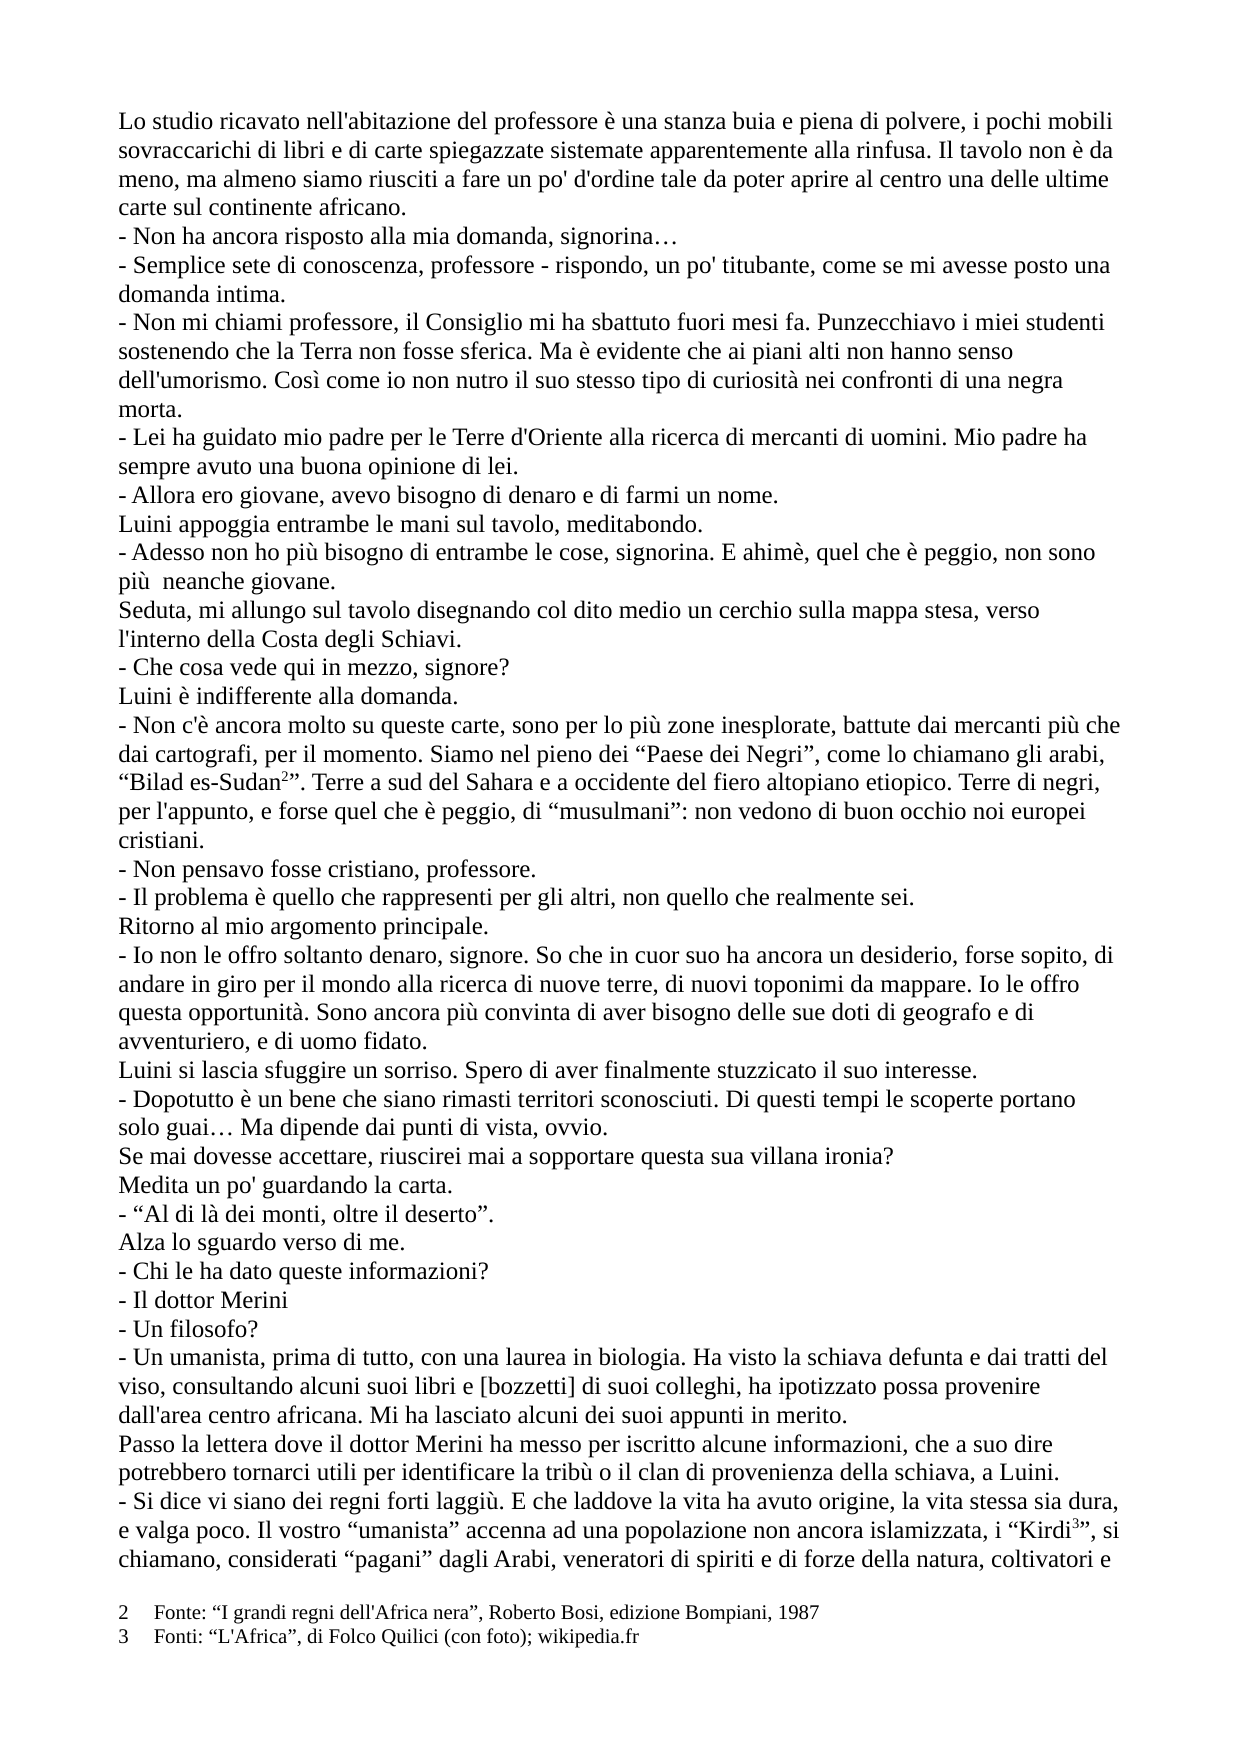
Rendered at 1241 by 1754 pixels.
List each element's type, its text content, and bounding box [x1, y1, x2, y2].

text Medita un po' guardando la carta. [118, 1170, 1122, 1199]
text Fonte: “I grandi regni dell'Africa nera”, Roberto Bosi, edizione Bompiani, 1987 [118, 1599, 1122, 1624]
text - Il dottor Merini [118, 1285, 1122, 1314]
text Se mai dovesse accettare, riuscirei mai a sopportare questa sua villana ironia? [118, 1141, 1122, 1170]
text Alza lo sguardo verso di me. [118, 1227, 1122, 1256]
text Fonti: “L'Africa”, di Folco Quilici (con foto); wikipedia.fr [118, 1624, 1122, 1648]
text - Non mi chiami professore, il Consiglio mi ha sbattuto fuori mesi fa. Punzecchiavo i miei studenti sostenendo che la Terra non fosse sferica. Ma è evidente che ai piani alti non hanno senso dell'umorismo. Così come io non nutro il suo stesso tipo di curiosità nei confronti di una negra morta. [118, 307, 1122, 422]
text - Il problema è quello che rappresenti per gli altri, non quello che realmente sei. [118, 882, 1122, 911]
text - Chi le ha dato queste informazioni? [118, 1256, 1122, 1285]
text - Adesso non ho più bisogno di entrambe le cose, signorina. E ahimè, quel che è peggio, non sono più neanche giovane. [118, 537, 1122, 595]
text - “Al di là dei monti, oltre il deserto”. [118, 1199, 1122, 1227]
text - Si dice vi siano dei regni forti laggiù. E che laddove la vita ha avuto origine, la vita stessa sia dura, e valga poco. Il vostro “umanista” accenna ad una popolazione non ancora islamizzata, i “Kirdi”, si chiamano, considerati “pagani” dagli Arabi, veneratori di spiriti e di forze della natura, coltivatori e [118, 1486, 1122, 1572]
text Seduta, mi allungo sul tavolo disegnando col dito medio un cerchio sulla mappa stesa, verso l'interno della Costa degli Schiavi. [118, 595, 1122, 652]
text - Un filosofo? [118, 1314, 1122, 1342]
text Passo la lettera dove il dottor Merini ha messo per iscritto alcune informazioni, che a suo dire potrebbero tornarci utili per identificare la tribù o il clan di provenienza della schiava, a Luini. [118, 1429, 1122, 1486]
text - Un umanista, prima di tutto, con una laurea in biologia. Ha visto la schiava defunta e dai tratti del viso, consultando alcuni suoi libri e [bozzetti] di suoi colleghi, ha ipotizzato possa provenire dall'area centro africana. Mi ha lasciato alcuni dei suoi appunti in merito. [118, 1342, 1122, 1429]
text - Dopotutto è un bene che siano rimasti territori sconosciuti. Di questi tempi le scoperte portano solo guai… Ma dipende dai punti di vista, ovvio. [118, 1084, 1122, 1141]
text Luini si lascia sfuggire un sorriso. Spero di aver finalmente stuzzicato il suo interesse. [118, 1055, 1122, 1084]
text - Non c'è ancora molto su queste carte, sono per lo più zone inesplorate, battute dai mercanti più che dai cartografi, per il momento. Siamo nel pieno dei “Paese dei Negri”, come lo chiamano gli arabi, “Bilad es-Sudan”. Terre a sud del Sahara e a occidente del fiero altopiano etiopico. Terre di negri, per l'appunto, e forse quel che è peggio, di “musulmani”: non vedono di buon occhio noi europei cristiani. [118, 710, 1122, 854]
text - Allora ero giovane, avevo bisogno di denaro e di farmi un nome. [118, 480, 1122, 509]
text Lo studio ricavato nell'abitazione del professore è una stanza buia e piena di polvere, i pochi mobili sovraccarichi di libri e di carte spiegazzate sistemate apparentemente alla rinfusa. Il tavolo non è da meno, ma almeno siamo riusciti a fare un po' d'ordine tale da poter aprire al centro una delle ultime carte sul continente africano. [118, 106, 1122, 221]
text - Semplice sete di conoscenza, professore - rispondo, un po' titubante, come se mi avesse posto una domanda intima. [118, 250, 1122, 307]
text Luini è indifferente alla domanda. [118, 681, 1122, 710]
text - Che cosa vede qui in mezzo, signore? [118, 652, 1122, 681]
text Luini appoggia entrambe le mani sul tavolo, meditabondo. [118, 509, 1122, 537]
text - Non pensavo fosse cristiano, professore. [118, 854, 1122, 882]
text Ritorno al mio argomento principale. [118, 911, 1122, 940]
text - Lei ha guidato mio padre per le Terre d'Oriente alla ricerca di mercanti di uomini. Mio padre ha sempre avuto una buona opinione di lei. [118, 422, 1122, 480]
text - Io non le offro soltanto denaro, signore. So che in cuor suo ha ancora un desiderio, forse sopito, di andare in giro per il mondo alla ricerca di nuove terre, di nuovi toponimi da mappare. Io le offro questa opportunità. Sono ancora più convinta di aver bisogno delle sue doti di geografo e di avventuriero, e di uomo fidato. [118, 940, 1122, 1055]
text - Non ha ancora risposto alla mia domanda, signorina… [118, 221, 1122, 250]
